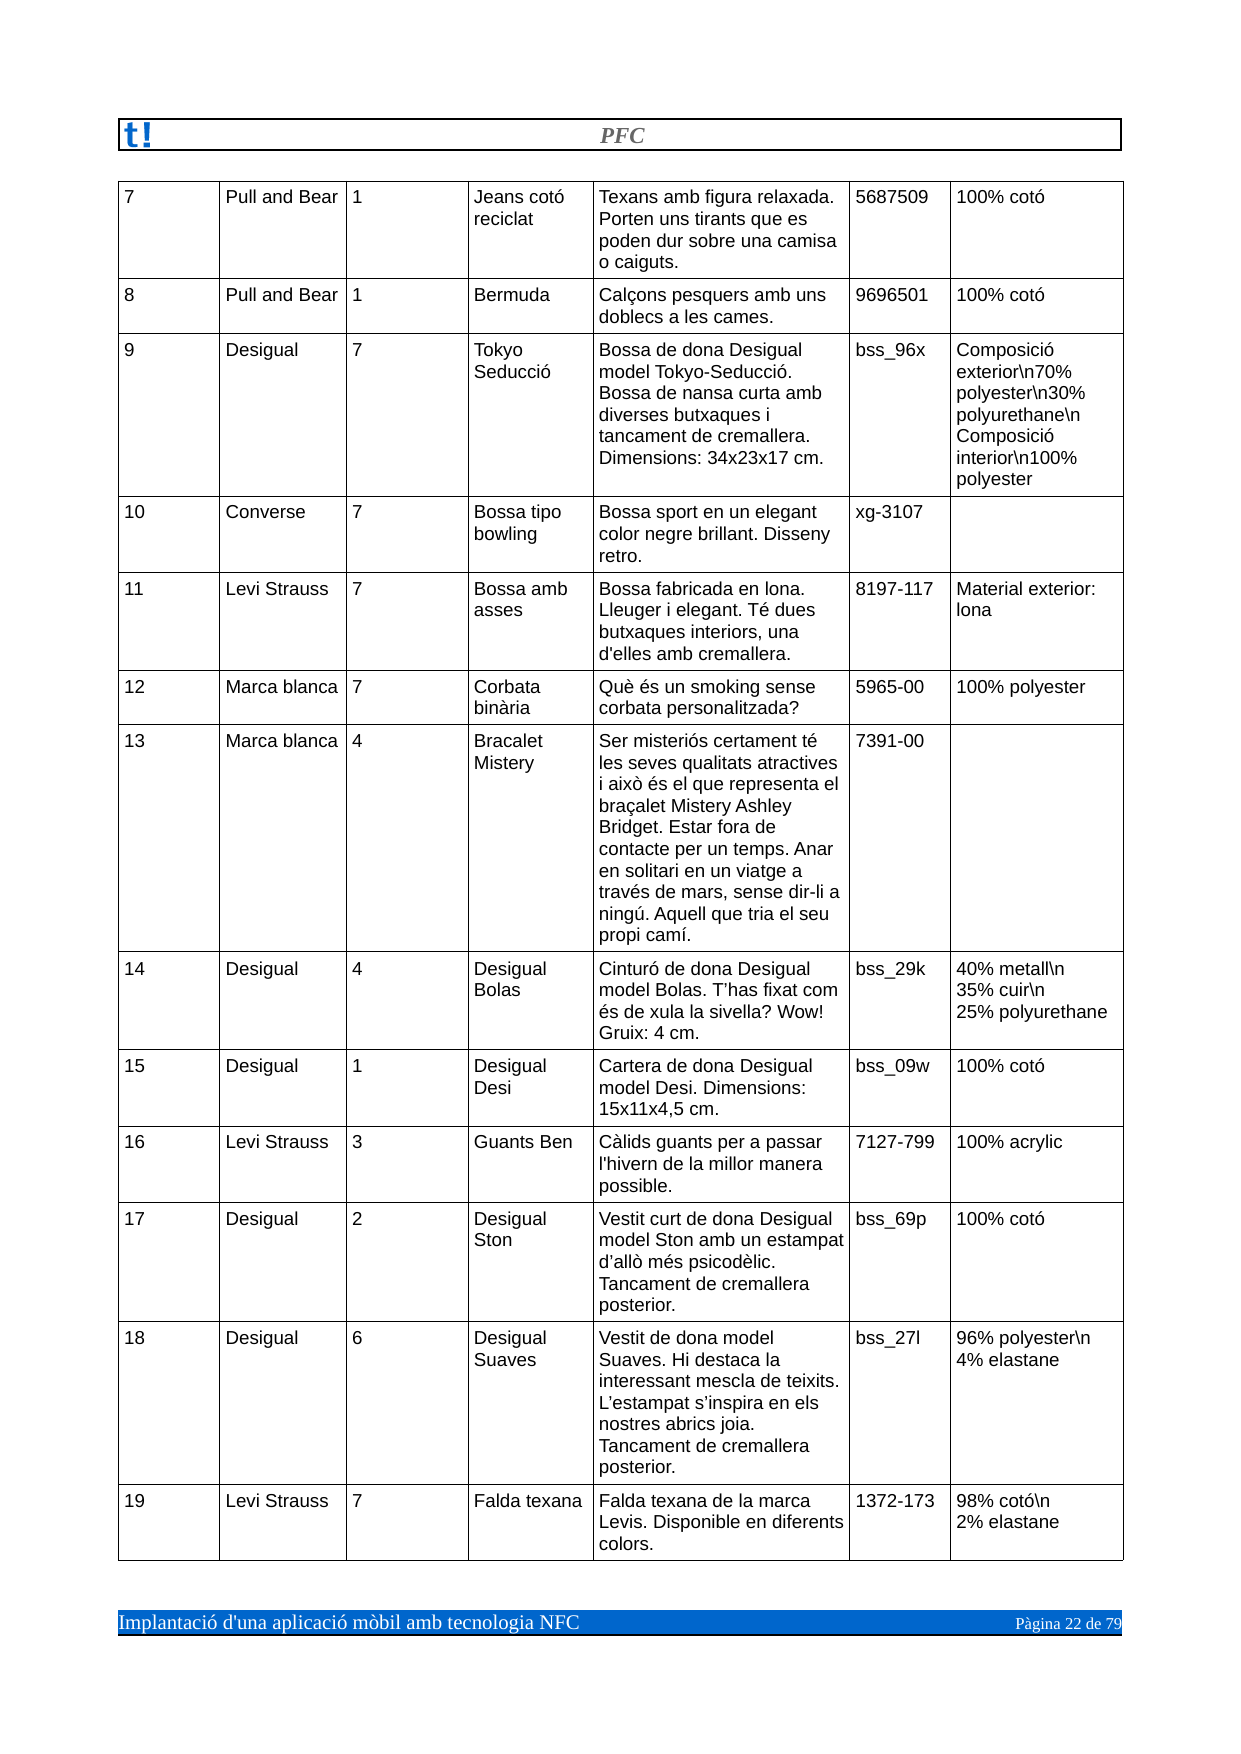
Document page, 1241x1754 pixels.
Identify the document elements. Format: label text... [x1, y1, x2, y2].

table_cell 100% polyester [951, 671, 1123, 724]
table_cell Pull and Bear [220, 182, 346, 278]
table_cell 96% polyester\n 4% elastane [951, 1322, 1123, 1484]
table_cell Què és un smoking sense corbata personalitzada? [594, 671, 849, 724]
table_cell 8197-117 [850, 573, 950, 669]
table_cell 15 [119, 1050, 219, 1126]
table_cell bss_69p [850, 1203, 950, 1321]
table_cell bss_96x [850, 334, 950, 496]
table_cell Desigual [220, 952, 346, 1049]
table_cell Levi Strauss [220, 573, 346, 669]
table_cell Desigual [220, 1203, 346, 1321]
table_cell Ser misteriós certament té les seves qualitats atractives i això és el que representa el braçalet Mistery Ashley Bridget. Estar fora de contacte per un temps. Anar en solitari en un viatge a través de mars, sense dir-li a ningú. Aquell que tria el seu propi camí. [594, 725, 849, 951]
table_cell Bermuda [469, 279, 593, 333]
table_cell bss_29k [850, 952, 950, 1049]
table_cell Bossa amb asses [469, 573, 593, 669]
table_cell 1 [347, 279, 468, 333]
table_cell Càlids guants per a passar l'hivern de la millor manera possible. [594, 1127, 849, 1202]
table_cell 5687509 [850, 182, 950, 278]
table_cell 4 [347, 725, 468, 951]
table_cell Levi Strauss [220, 1127, 346, 1202]
table_cell 40% metall\n 35% cuir\n 25% polyurethane [951, 952, 1123, 1049]
table_cell 100% cotó [951, 279, 1123, 333]
table_cell 9 [119, 334, 219, 496]
table_cell Desigual Desi [469, 1050, 593, 1126]
table_cell 1 [347, 1050, 468, 1126]
table_cell [951, 497, 1123, 572]
table_cell Bossa tipo bowling [469, 497, 593, 572]
table_cell 7 [347, 1485, 468, 1560]
table_cell Corbata binària [469, 671, 593, 724]
table_cell bss_27l [850, 1322, 950, 1484]
table_cell Marca blanca [220, 725, 346, 951]
table_cell 98% cotó\n 2% elastane [951, 1485, 1123, 1560]
table_cell 18 [119, 1322, 219, 1484]
table_cell 10 [119, 497, 219, 572]
table_cell Vestit de dona model Suaves. Hi destaca la interessant mescla de teixits. L’estampat s’inspira en els nostres abrics joia. Tancament de cremallera posterior. [594, 1322, 849, 1484]
table_cell 14 [119, 952, 219, 1049]
picture [123, 121, 151, 148]
table_cell 7 [347, 671, 468, 724]
table_cell 12 [119, 671, 219, 724]
table_cell Desigual Suaves [469, 1322, 593, 1484]
table_cell Vestit curt de dona Desigual model Ston amb un estampat d’allò més psicodèlic. Tancament de cremallera posterior. [594, 1203, 849, 1321]
table_cell 7127-799 [850, 1127, 950, 1202]
table_cell Desigual [220, 1050, 346, 1126]
table_cell Falda texana de la marca Levis. Disponible en diferents colors. [594, 1485, 849, 1560]
table_cell Desigual [220, 334, 346, 496]
table_cell 2 [347, 1203, 468, 1321]
table_cell xg-3107 [850, 497, 950, 572]
table_cell 7 [347, 334, 468, 496]
table_cell Bossa de dona Desigual model Tokyo-Seducció. Bossa de nansa curta amb diverses butxaques i tancament de cremallera. Dimensions: 34x23x17 cm. [594, 334, 849, 496]
table_cell 5965-00 [850, 671, 950, 724]
table_cell Desigual [220, 1322, 346, 1484]
table_cell Texans amb figura relaxada. Porten uns tirants que es poden dur sobre una camisa o caiguts. [594, 182, 849, 278]
table_cell 100% cotó [951, 1203, 1123, 1321]
table_cell 11 [119, 573, 219, 669]
table_cell Desigual Ston [469, 1203, 593, 1321]
table_cell 3 [347, 1127, 468, 1202]
table_cell Tokyo Seducció [469, 334, 593, 496]
table_cell Levi Strauss [220, 1485, 346, 1560]
table_cell Cartera de dona Desigual model Desi. Dimensions: 15x11x4,5 cm. [594, 1050, 849, 1126]
table_cell 4 [347, 952, 468, 1049]
table_cell 7391-00 [850, 725, 950, 951]
table_cell Bossa sport en un elegant color negre brillant. Disseny retro. [594, 497, 849, 572]
table_cell bss_09w [850, 1050, 950, 1126]
table_cell Bossa fabricada en lona. Lleuger i elegant. Té dues butxaques interiors, una d'elles amb cremallera. [594, 573, 849, 669]
table_cell 7 [119, 182, 219, 278]
table_cell 100% cotó [951, 1050, 1123, 1126]
table_cell Bracalet Mistery [469, 725, 593, 951]
table_cell Material exterior: lona [951, 573, 1123, 669]
table_cell 1 [347, 182, 468, 278]
table_cell 7 [347, 573, 468, 669]
table_cell 100% acrylic [951, 1127, 1123, 1202]
table_cell Desigual Bolas [469, 952, 593, 1049]
table_cell Converse [220, 497, 346, 572]
table_cell 16 [119, 1127, 219, 1202]
table_cell 1372-173 [850, 1485, 950, 1560]
table_cell 17 [119, 1203, 219, 1321]
table_cell Marca blanca [220, 671, 346, 724]
table_cell Calçons pesquers amb uns doblecs a les cames. [594, 279, 849, 333]
table_cell Pull and Bear [220, 279, 346, 333]
table_cell [951, 725, 1123, 951]
table_cell 8 [119, 279, 219, 333]
table_cell 100% cotó [951, 182, 1123, 278]
table_cell 19 [119, 1485, 219, 1560]
table_cell Falda texana [469, 1485, 593, 1560]
table_cell Jeans cotó reciclat [469, 182, 593, 278]
table_cell 9696501 [850, 279, 950, 333]
table_cell Cinturó de dona Desigual model Bolas. T’has fixat com és de xula la sivella? Wow! Gruix: 4 cm. [594, 952, 849, 1049]
table_cell 6 [347, 1322, 468, 1484]
table_cell 13 [119, 725, 219, 951]
table_cell 7 [347, 497, 468, 572]
table_cell Composició exterior\n70% polyester\n30% polyurethane\n Composició interior\n100% polyester [951, 334, 1123, 496]
table_cell Guants Ben [469, 1127, 593, 1202]
